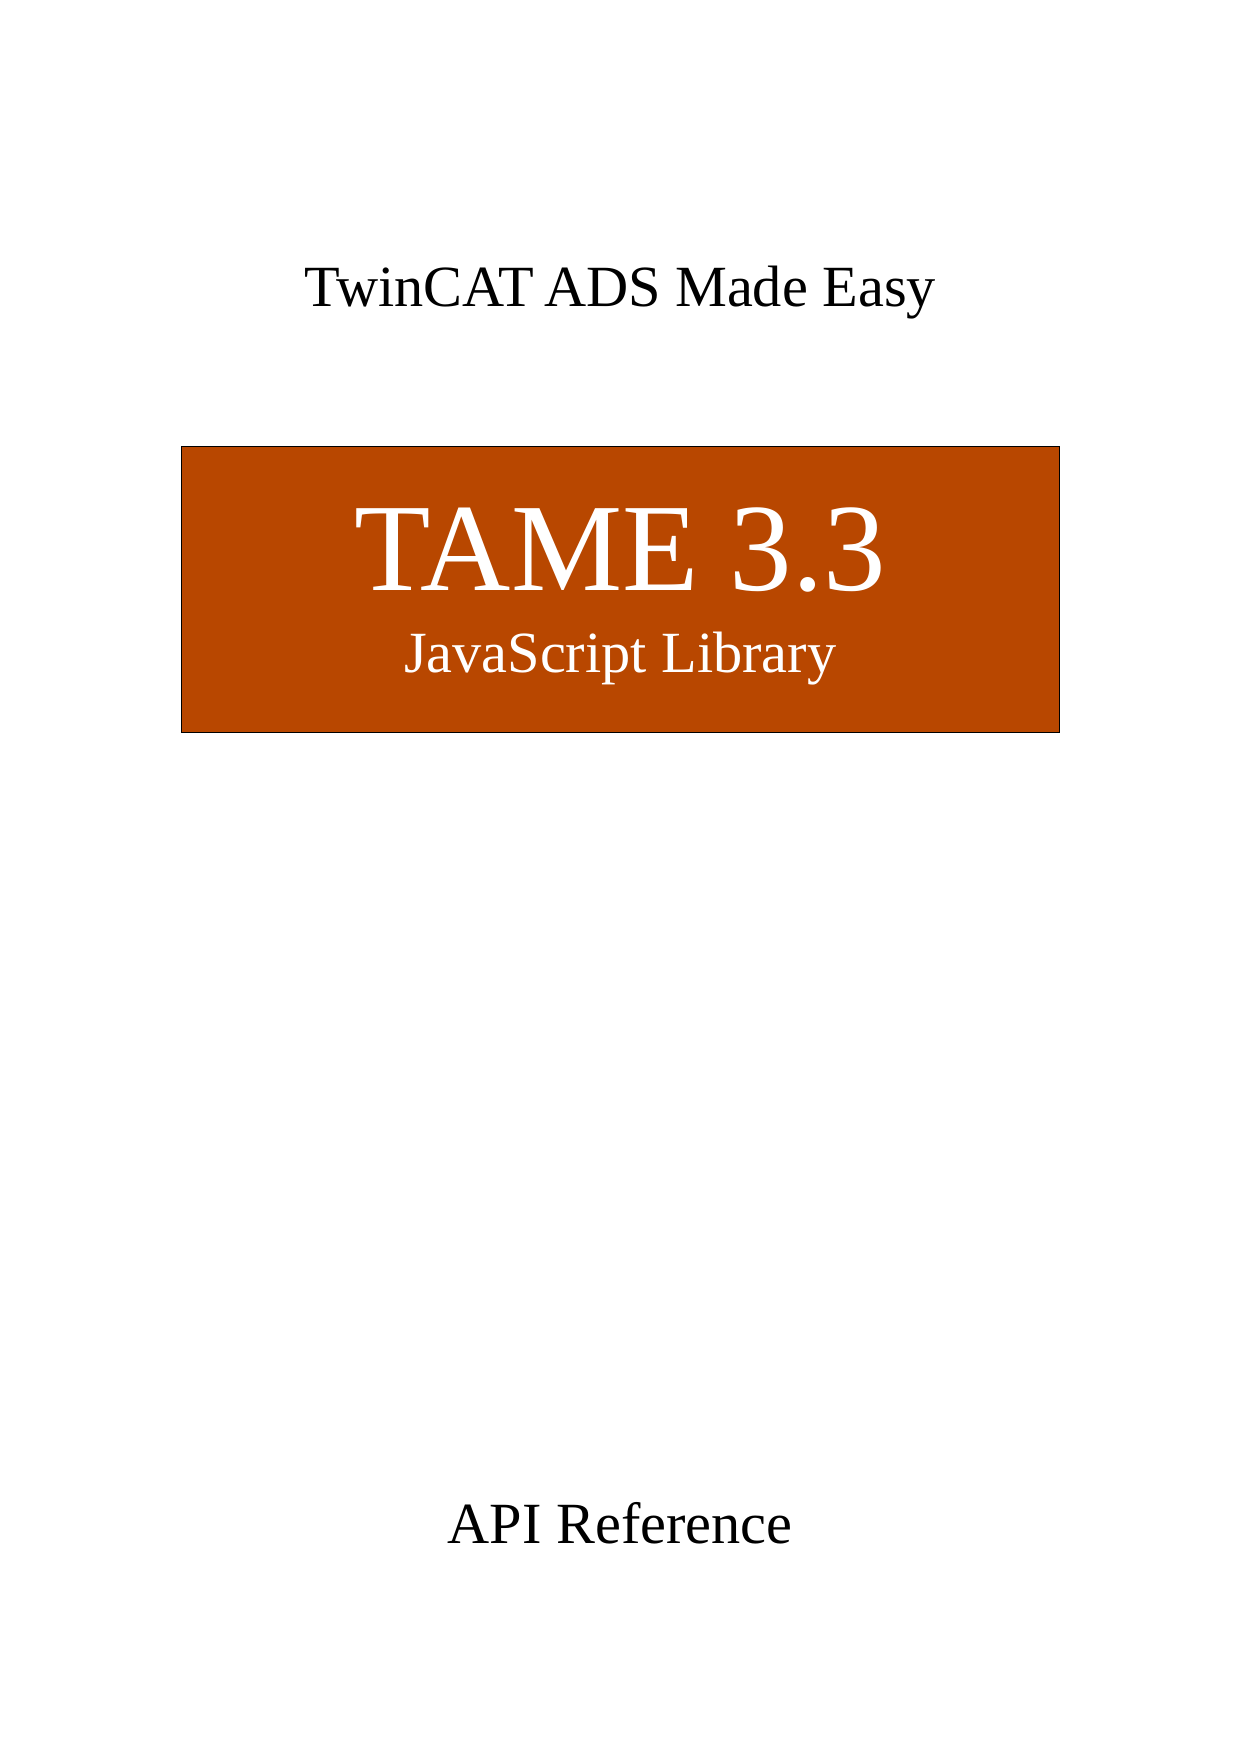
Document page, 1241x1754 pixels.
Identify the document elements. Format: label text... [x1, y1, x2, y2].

text API Reference [118, 1488, 1122, 1556]
text TAME 3.3 [190, 474, 1050, 618]
text TwinCAT ADS Made Easy [118, 252, 1122, 319]
text JavaScript Library [190, 618, 1050, 685]
